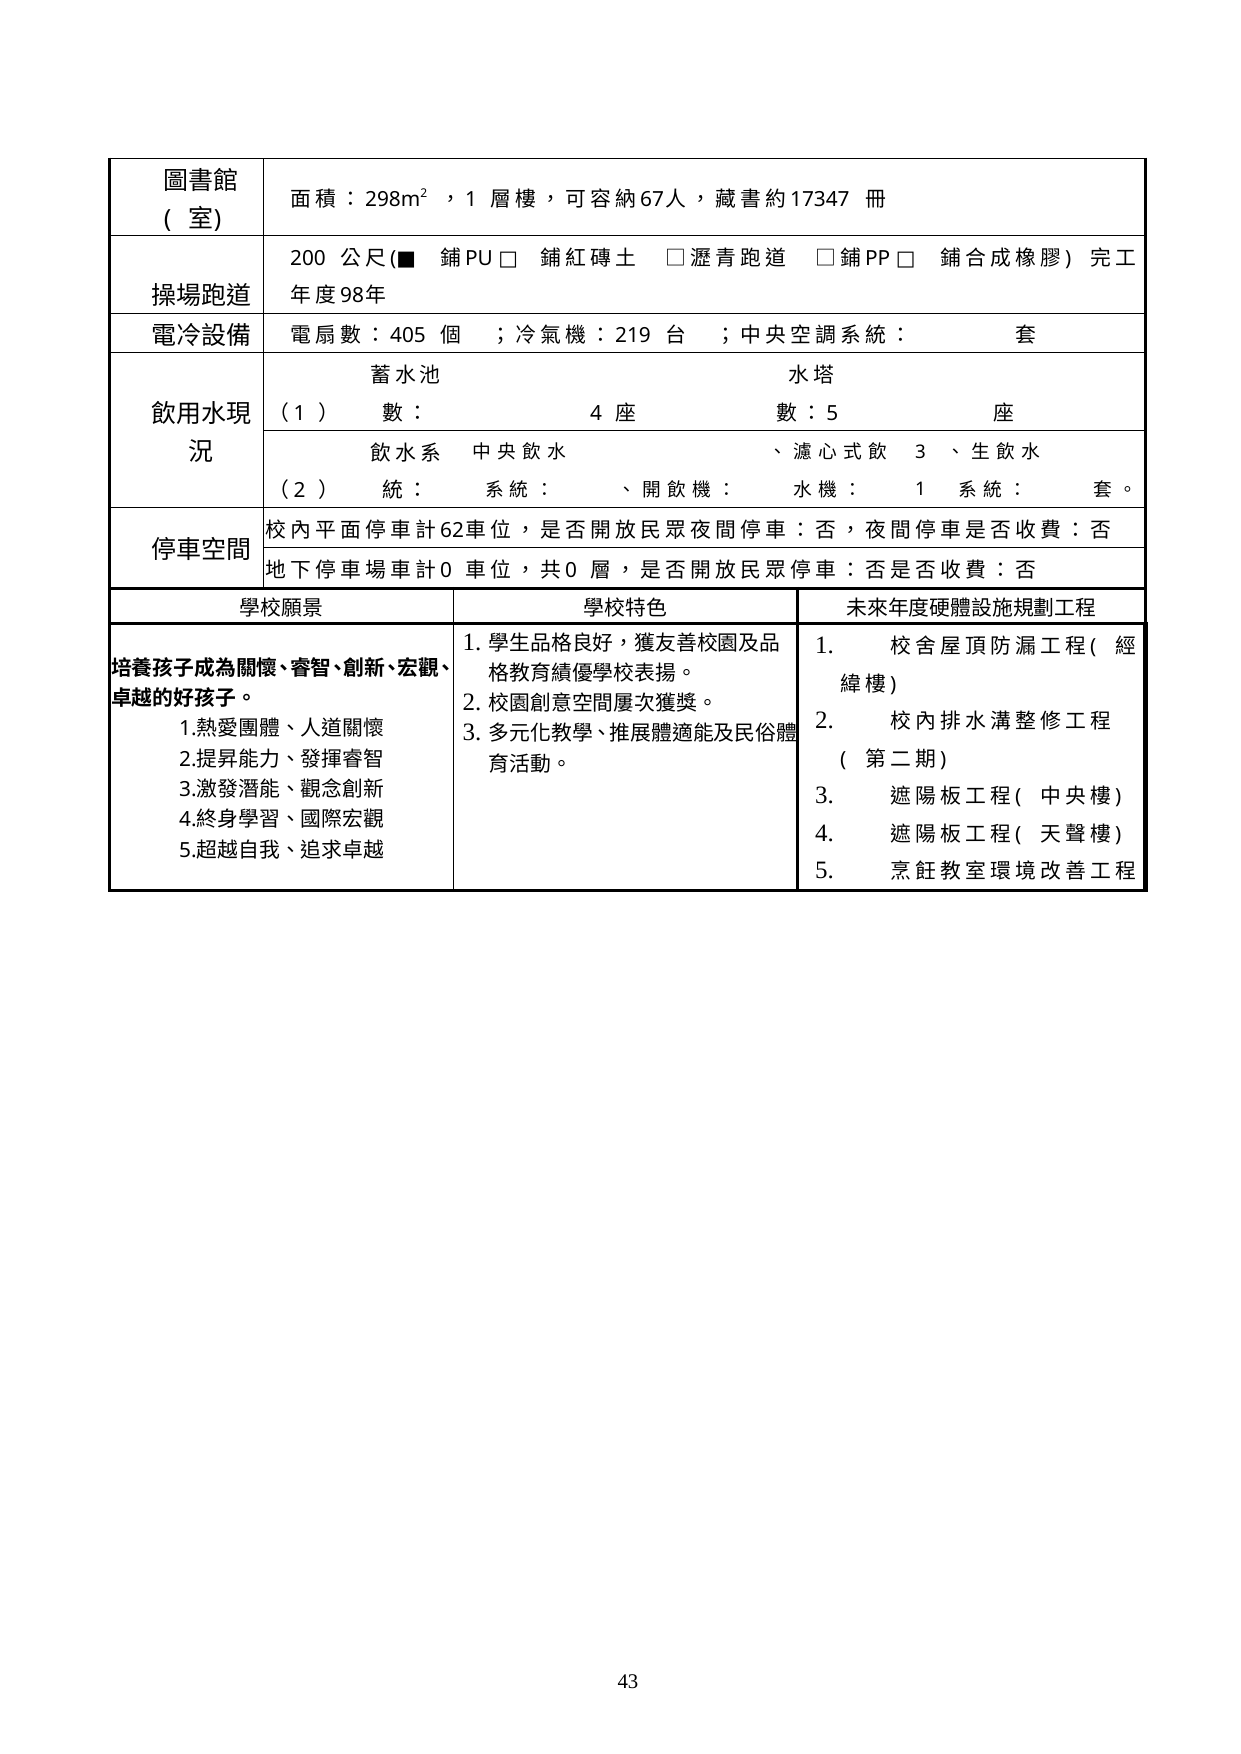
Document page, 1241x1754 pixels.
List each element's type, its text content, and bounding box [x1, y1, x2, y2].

table_cell 操場跑道 [111, 236, 263, 312]
table_cell 學校特色 [454, 590, 796, 622]
table_cell 中央飲水系統： [449, 431, 579, 507]
table_cell 學生品格良好，獲友善校園及品格教育績優學校表揚。 校園創意空間屢次獲獎。 多元化教學、推展體適能及民俗體育活動。 [454, 625, 796, 888]
table_cell 地下停車場車計0車位，共0層，是否開放民眾停車：否是否收費：否 [264, 548, 1144, 587]
table_cell 校舍屋頂防漏工程(經緯樓) 校內排水溝整修工程 (第二期) 遮陽板工程(中央樓) 遮陽板工程(天聲樓) 烹飪教室環境改善工程 [799, 625, 1143, 888]
table_cell 蓄水池數： [348, 353, 449, 430]
table_cell 200公尺(■鋪PU □鋪紅磚土 □瀝青跑道 □鋪PP □鋪合成橡膠)完工年度98年 [264, 236, 1144, 312]
table_cell 水塔數：5 [765, 353, 862, 430]
table_cell 4座 [449, 353, 765, 430]
table_cell （1） [264, 353, 348, 430]
table_cell [579, 431, 603, 507]
table_cell 飲用水現況 [111, 353, 263, 507]
table_cell 、生飲水系統： [925, 431, 1052, 507]
table_cell 培養孩子成為關懷、睿智、創新、宏觀、卓越的好孩子。 1.熱愛團體、人道關懷 2.提昇能力、發揮睿智 3.激發潛能、觀念創新 4.終身學習、國際宏觀 5.超越自我、追求卓越 [111, 625, 453, 888]
table_cell 31 [897, 431, 924, 507]
table_cell 面積：298m2 ，1層樓，可容納67人，藏書約17347冊 [264, 159, 1144, 235]
table_cell （2） [264, 431, 348, 507]
table_cell [1052, 431, 1079, 507]
table_cell 電冷設備 [111, 314, 263, 352]
table_cell 座 [863, 353, 1144, 430]
table_cell 電扇數：405個 ；冷氣機：219台 ；中央空調系統： 套 [264, 314, 1144, 352]
table_cell 飲水系統： [348, 431, 449, 507]
table_cell 套。 [1079, 431, 1144, 507]
table_cell 、開飲機： [604, 431, 745, 507]
table_cell 學校願景 [111, 590, 453, 622]
table_cell 、濾心式飲水機： [745, 431, 897, 507]
table_cell 校內平面停車計62車位，是否開放民眾夜間停車：否，夜間停車是否收費：否 [264, 508, 1144, 547]
table_cell 停車空間 [111, 508, 263, 587]
table_cell 未來年度硬體設施規劃工程 [799, 590, 1144, 622]
table_cell 圖書館(室) [111, 159, 263, 235]
